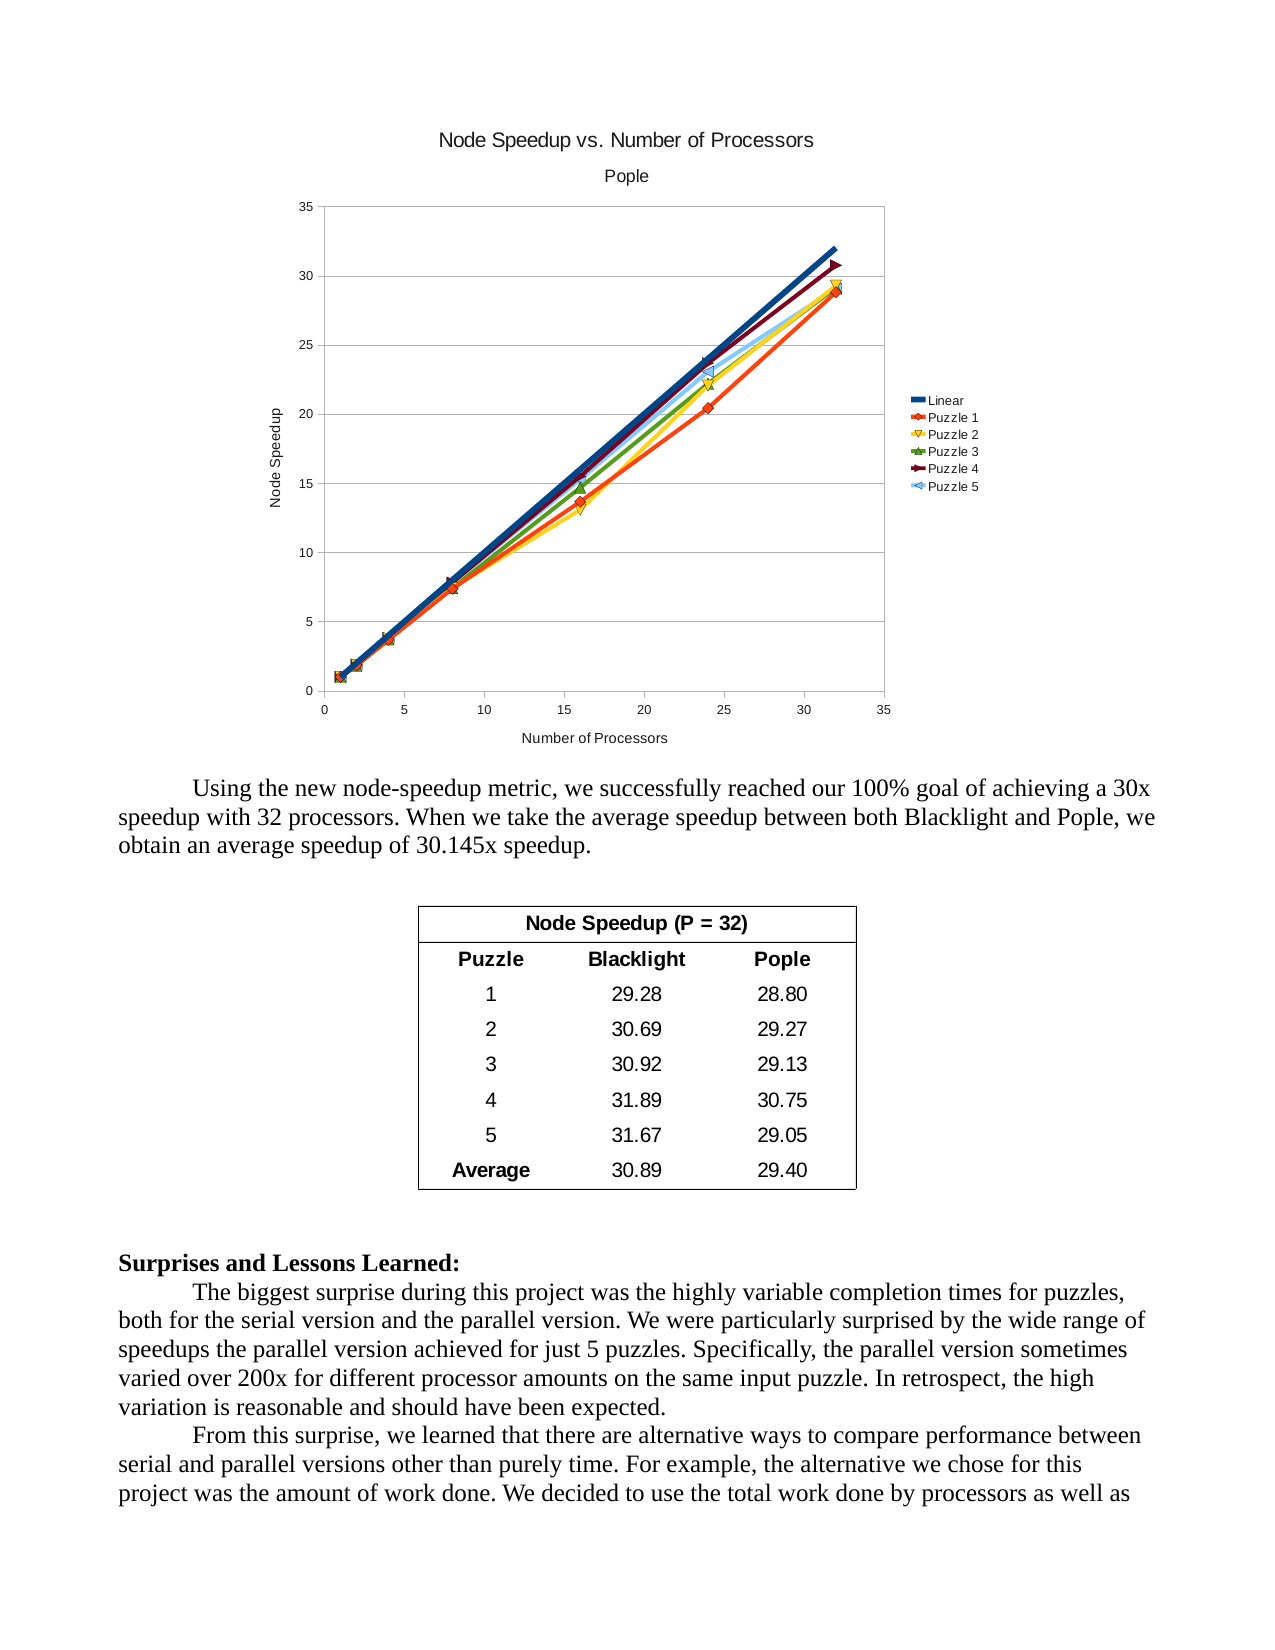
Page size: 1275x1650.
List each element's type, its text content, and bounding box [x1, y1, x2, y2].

text Surprises and Lessons Learned: [118, 1248, 1157, 1277]
text The biggest surprise during this project was the highly variable completion times for puzzles, both for the serial version and the parallel version. We were particularly surprised by the wide range of speedups the parallel version achieved for just 5 puzzles. Specifically, the parallel version sometimes varied over 200x for different processor amounts on the same input puzzle. In retrospect, the high variation is reasonable and should have been expected. [118, 1277, 1157, 1421]
text From this surprise, we learned that there are alternative ways to compare performance between serial and parallel versions other than purely time. For example, the alternative we chose for this project was the amount of work done. We decided to use the total work done by processors as well as [118, 1421, 1157, 1507]
text Using the new node-speedup metric, we successfully reached our 100% goal of achieving a 30x speedup with 32 processors. When we take the average speedup between both Blacklight and Pople, we obtain an average speedup of 30.145x speedup. [118, 118, 1157, 859]
